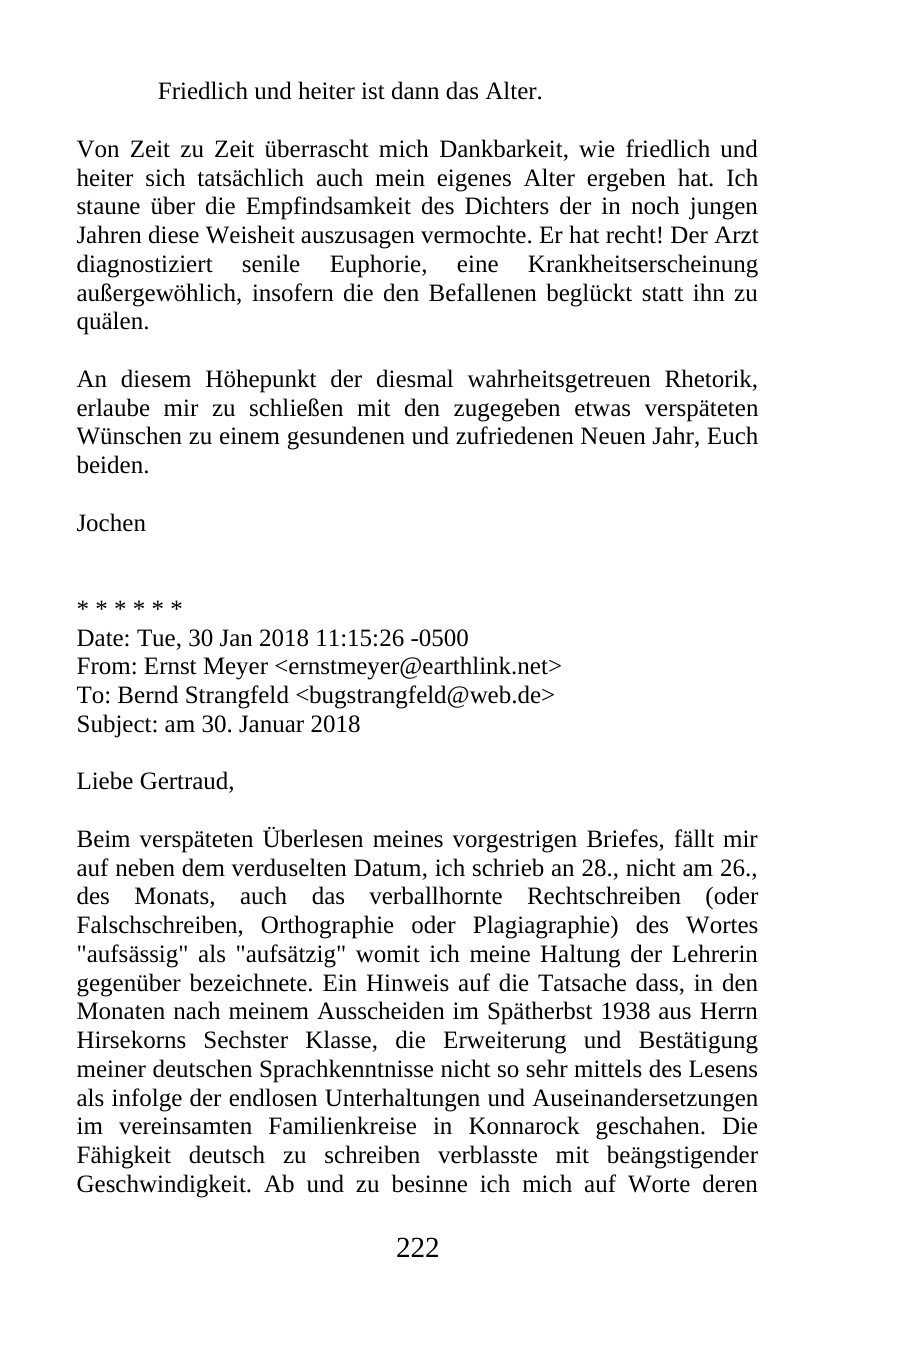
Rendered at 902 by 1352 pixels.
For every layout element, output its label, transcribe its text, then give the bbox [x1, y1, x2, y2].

text An diesem Höhepunkt der diesmal wahrheitsgetreuen Rhetorik, erlaube mir zu schließen mit den zugegeben etwas verspäteten Wünschen zu einem gesundenen und zufriedenen Neuen Jahr, Euch beiden. [76, 364, 759, 479]
text Friedlich und heiter ist dann das Alter. [76, 76, 759, 105]
text Beim verspäteten Überlesen meines vorgestrigen Briefes, fällt mir auf neben dem verduselten Datum, ich schrieb an 28., nicht am 26., des Monats, auch das verballhornte Rechtschreiben (oder Falschschreiben, Orthographie oder Plagiagraphie) des Wortes "aufsässig" als "aufsätzig" womit ich meine Haltung der Lehrerin gegenüber bezeichnete. Ein Hinweis auf die Tatsache dass, in den Monaten nach meinem Ausscheiden im Spätherbst 1938 aus Herrn Hirsekorns Sechster Klasse, die Erweiterung und Bestätigung meiner deutschen Sprachkenntnisse nicht so sehr mittels des Lesens als infolge der endlosen Unterhaltungen und Auseinandersetzungen im vereinsamten Familienkreise in Konnarock geschahen. Die Fähigkeit deutsch zu schreiben verblasste mit beängstigender Geschwindigkeit. Ab und zu besinne ich mich auf Worte deren [76, 824, 759, 1198]
text From: Ernst Meyer <ernstmeyer@earthlink.net> [76, 651, 759, 680]
text Liebe Gertraud, [76, 766, 759, 795]
text Jochen [76, 508, 759, 536]
text Date: Tue, 30 Jan 2018 11:15:26 -0500 [76, 623, 759, 651]
text Von Zeit zu Zeit überrascht mich Dankbarkeit, wie friedlich und heiter sich tatsächlich auch mein eigenes Alter ergeben hat. Ich staune über die Empfindsamkeit des Dichters der in noch jungen Jahren diese Weisheit auszusagen vermochte. Er hat recht! Der Arzt diagnostiziert senile Euphorie, eine Krankheitserscheinung außergewöhlich, insofern die den Befallenen beglückt statt ihn zu quälen. [76, 134, 759, 335]
text Subject: am 30. Januar 2018 [76, 709, 759, 738]
text * * * * * * [76, 594, 759, 623]
text To: Bernd Strangfeld <bugstrangfeld@web.de> [76, 680, 759, 709]
